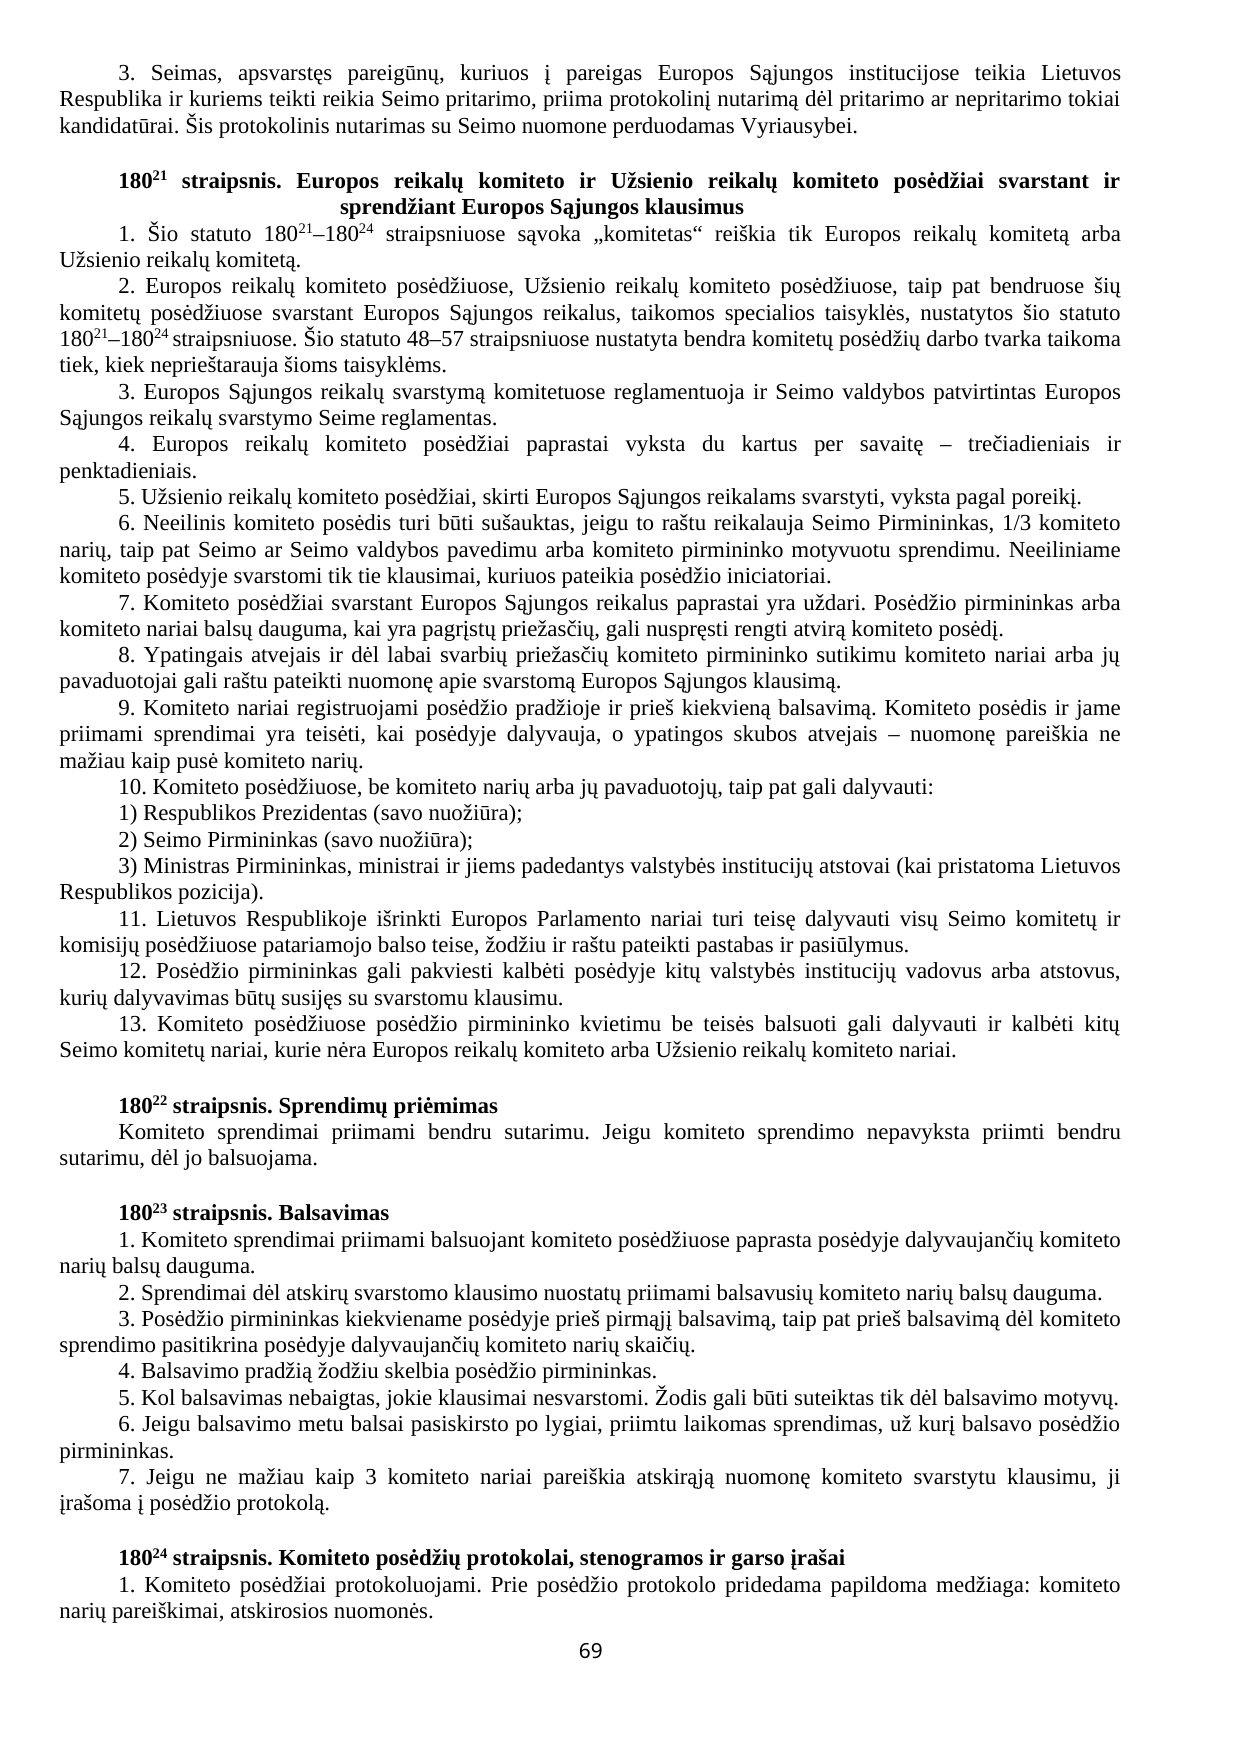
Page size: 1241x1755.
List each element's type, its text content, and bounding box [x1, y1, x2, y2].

text 2) Seimo Pirmininkas (savo nuožiūra); [59, 826, 1122, 852]
text 2. Europos reikalų komiteto posėdžiuose, Užsienio reikalų komiteto posėdžiuose, taip pat bendruose šių komitetų posėdžiuose svarstant Europos Sąjungos reikalus, taikomos specialios taisyklės, nustatytos šio statuto 18021–18024 straipsniuose. Šio statuto 48–57 straipsniuose nustatyta bendra komitetų posėdžių darbo tvarka taikoma tiek, kiek neprieštarauja šioms taisyklėms. [59, 272, 1122, 378]
text 3. Posėdžio pirmininkas kiekviename posėdyje prieš pirmąjį balsavimą, taip pat prieš balsavimą dėl komiteto sprendimo pasitikrina posėdyje dalyvaujančių komiteto narių skaičių. [59, 1305, 1122, 1358]
text 9. Komiteto nariai registruojami posėdžio pradžioje ir prieš kiekvieną balsavimą. Komiteto posėdis ir jame priimami sprendimai yra teisėti, kai posėdyje dalyvauja, o ypatingos skubos atvejais – nuomonę pareiškia ne mažiau kaip pusė komiteto narių. [59, 694, 1122, 773]
text 11. Lietuvos Respublikoje išrinkti Europos Parlamento nariai turi teisę dalyvauti visų Seimo komitetų ir komisijų posėdžiuose patariamojo balso teise, žodžiu ir raštu pateikti pastabas ir pasiūlymus. [59, 905, 1122, 957]
text 13. Komiteto posėdžiuose posėdžio pirmininko kvietimu be teisės balsuoti gali dalyvauti ir kalbėti kitų Seimo komitetų nariai, kurie nėra Europos reikalų komiteto arba Užsienio reikalų komiteto nariai. [59, 1010, 1122, 1063]
text 6. Neeilinis komiteto posėdis turi būti sušauktas, jeigu to raštu reikalauja Seimo Pirmininkas, 1/3 komiteto narių, taip pat Seimo ar Seimo valdybos pavedimu arba komiteto pirmininko motyvuotu sprendimu. Neeiliniame komiteto posėdyje svarstomi tik tie klausimai, kuriuos pateikia posėdžio iniciatoriai. [59, 509, 1122, 588]
text 7. Jeigu ne mažiau kaip 3 komiteto nariai pareiškia atskirąją nuomonę komiteto svarstytu klausimu, ji įrašoma į posėdžio protokolą. [59, 1463, 1122, 1516]
text 5. Užsienio reikalų komiteto posėdžiai, skirti Europos Sąjungos reikalams svarstyti, vyksta pagal poreikį. [59, 483, 1122, 509]
text 8. Ypatingais atvejais ir dėl labai svarbių priežasčių komiteto pirmininko sutikimu komiteto nariai arba jų pavaduotojai gali raštu pateikti nuomonę apie svarstomą Europos Sąjungos klausimą. [59, 641, 1122, 694]
text 6. Jeigu balsavimo metu balsai pasiskirsto po lygiai, priimtu laikomas sprendimas, už kurį balsavo posėdžio pirmininkas. [59, 1410, 1122, 1463]
text 5. Kol balsavimas nebaigtas, jokie klausimai nesvarstomi. Žodis gali būti suteiktas tik dėl balsavimo motyvų. [59, 1384, 1122, 1410]
text 3. Seimas, apsvarstęs pareigūnų, kuriuos į pareigas Europos Sąjungos institucijose teikia Lietuvos Respublika ir kuriems teikti reikia Seimo pritarimo, priima protokolinį nutarimą dėl pritarimo ar nepritarimo tokiai kandidatūrai. Šis protokolinis nutarimas su Seimo nuomone perduodamas Vyriausybei. [59, 59, 1122, 138]
text 18023 straipsnis. Balsavimas [59, 1199, 1122, 1226]
text 1) Respublikos Prezidentas (savo nuožiūra); [59, 799, 1122, 826]
text 1. Šio statuto 18021–18024 straipsniuose sąvoka „komitetas“ reiškia tik Europos reikalų komitetą arba Užsienio reikalų komitetą. [59, 219, 1122, 272]
text 4. Balsavimo pradžią žodžiu skelbia posėdžio pirmininkas. [59, 1358, 1122, 1384]
text 18022 straipsnis. Sprendimų priėmimas [59, 1092, 1122, 1118]
text Komiteto sprendimai priimami bendru sutarimu. Jeigu komiteto sprendimo nepavyksta priimti bendru sutarimu, dėl jo balsuojama. [59, 1118, 1122, 1171]
text 1. Komiteto posėdžiai protokoluojami. Prie posėdžio protokolo pridedama papildoma medžiaga: komiteto narių pareiškimai, atskirosios nuomonės. [59, 1571, 1122, 1623]
text 18024 straipsnis. Komiteto posėdžių protokolai, stenogramos ir garso įrašai [59, 1544, 1122, 1571]
text 2. Sprendimai dėl atskirų svarstomo klausimo nuostatų priimami balsavusių komiteto narių balsų dauguma. [59, 1278, 1122, 1305]
text 1. Komiteto sprendimai priimami balsuojant komiteto posėdžiuose paprasta posėdyje dalyvaujančių komiteto narių balsų dauguma. [59, 1226, 1122, 1278]
text 18021 straipsnis. Europos reikalų komiteto ir Užsienio reikalų komiteto posėdžiai svarstant ir sprendžiant Europos Sąjungos klausimus [118, 167, 1122, 219]
text 3. Europos Sąjungos reikalų svarstymą komitetuose reglamentuoja ir Seimo valdybos patvirtintas Europos Sąjungos reikalų svarstymo Seime reglamentas. [59, 378, 1122, 430]
text 7. Komiteto posėdžiai svarstant Europos Sąjungos reikalus paprastai yra uždari. Posėdžio pirmininkas arba komiteto nariai balsų dauguma, kai yra pagrįstų priežasčių, gali nuspręsti rengti atvirą komiteto posėdį. [59, 588, 1122, 641]
text 10. Komiteto posėdžiuose, be komiteto narių arba jų pavaduotojų, taip pat gali dalyvauti: [59, 773, 1122, 799]
text 4. Europos reikalų komiteto posėdžiai paprastai vyksta du kartus per savaitę – trečiadieniais ir penktadieniais. [59, 430, 1122, 483]
text 12. Posėdžio pirmininkas gali pakviesti kalbėti posėdyje kitų valstybės institucijų vadovus arba atstovus, kurių dalyvavimas būtų susijęs su svarstomu klausimu. [59, 957, 1122, 1010]
text 3) Ministras Pirmininkas, ministrai ir jiems padedantys valstybės institucijų atstovai (kai pristatoma Lietuvos Respublikos pozicija). [59, 852, 1122, 905]
